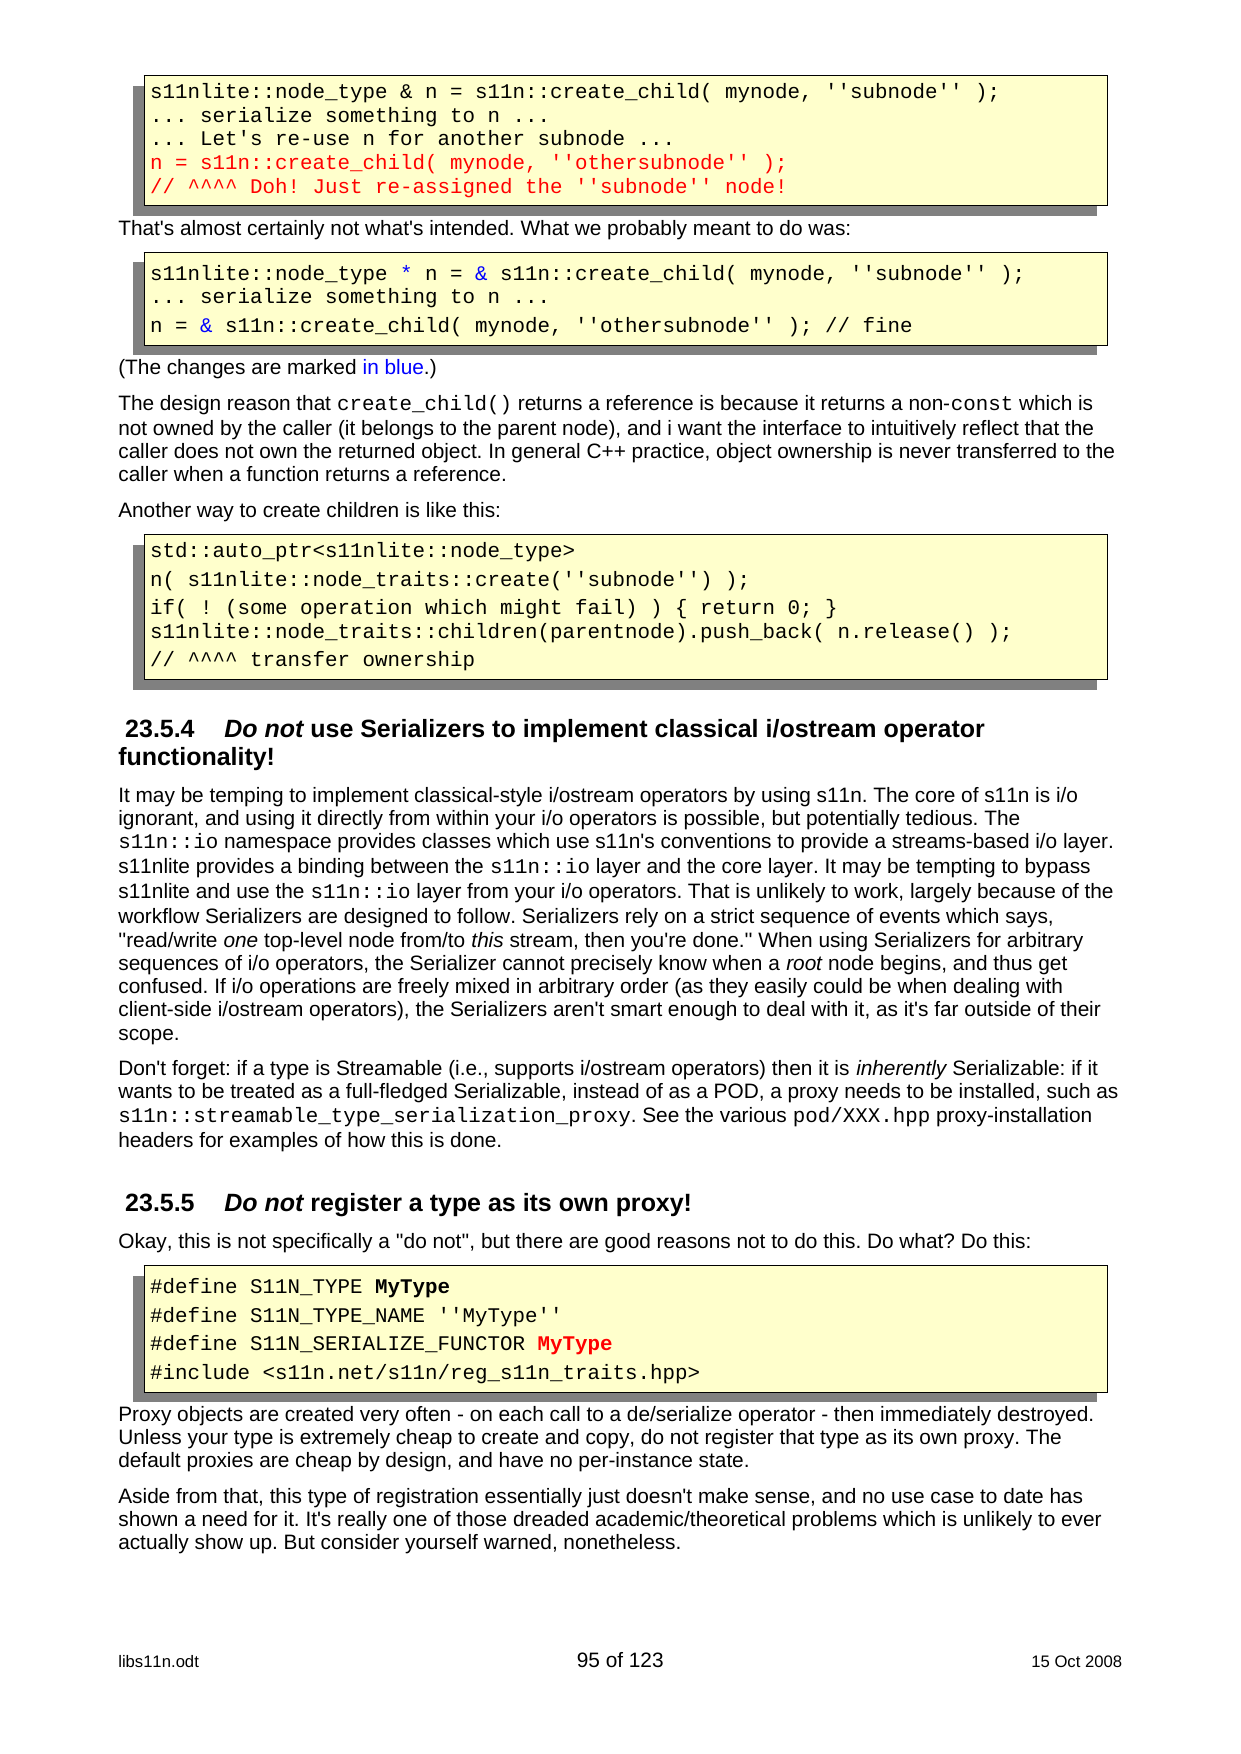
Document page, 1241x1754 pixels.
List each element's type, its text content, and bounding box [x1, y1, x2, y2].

text if( ! (some operation which might fail) ) { return 0; } [145, 586, 1107, 615]
text Aside from that, this type of registration essentially just doesn't make sense, and no use case to date has shown a need for it. It's really one of those dreaded academic/theoretical problems which is unlikely to ever actually show up. But consider yourself warned, nonetheless. [118, 1484, 1122, 1554]
text n = & s11n::create_child( mynode, ''othersubnode'' ); // fine [145, 304, 1107, 345]
text s11nlite::node_type * n = & s11n::create_child( mynode, ''subnode'' ); [145, 253, 1107, 280]
text Don't forget: if a type is Streamable (i.e., supports i/ostream operators) then it is inherently Serializable: if it wants to be treated as a full-fledged Serializable, instead of as a POD, a proxy needs to be installed, such as s11n::streamable_type_serialization_proxy. See the various pod/XXX.hpp proxy-installation headers for examples of how this is done. [118, 1057, 1122, 1152]
text n = s11n::create_child( mynode, ''othersubnode'' ); [145, 146, 1107, 169]
text #define S11N_TYPE MyType [145, 1266, 1107, 1294]
text // ^^^^ transfer ownership [145, 638, 1107, 679]
text ... Let's re-use n for another subnode ... [145, 122, 1107, 146]
text (The changes are marked in blue.) [118, 355, 1122, 378]
text Proxy objects are created very often - on each call to a de/serialize operator - then immediately destroyed. Unless your type is extremely cheap to create and copy, do not register that type as its own proxy. The default proxies are cheap by design, and have no per-instance state. [118, 1402, 1122, 1472]
text s11nlite::node_type & n = s11n::create_child( mynode, ''subnode'' ); [145, 76, 1107, 99]
text s11nlite::node_traits::children(parentnode).push_back( n.release() ); [145, 615, 1107, 638]
subtitle Do not use Serializers to implement classical i/ostream operator functionality! [118, 715, 1122, 771]
text It may be temping to implement classical-style i/ostream operators by using s11n. The core of s11n is i/o ignorant, and using it directly from within your i/o operators is possible, but potentially tedious. The s11n::io namespace provides classes which use s11n's conventions to provide a streams-based i/o layer. s11nlite provides a binding between the s11n::io layer and the core layer. It may be tempting to bypass s11nlite and use the s11n::io layer from your i/o operators. That is unlikely to work, largely because of the workflow Serializers are designed to follow. Serializers rely on a strict sequence of events which says, ''read/write one top-level node from/to this stream, then you're done.'' When using Serializers for arbitrary sequences of i/o operators, the Serializer cannot precisely know when a root node begins, and thus get confused. If i/o operations are freely mixed in arbitrary order (as they easily could be when dealing with client-side i/ostream operators), the Serializers aren't smart enough to deal with it, as it's far outside of their scope. [118, 783, 1122, 1044]
text #define S11N_SERIALIZE_FUNCTOR MyType [145, 1322, 1107, 1351]
text // ^^^^ Doh! Just re-assigned the ''subnode'' node! [145, 169, 1107, 205]
text #include <s11n.net/s11n/reg_s11n_traits.hpp> [145, 1351, 1107, 1392]
text ... serialize something to n ... [145, 280, 1107, 304]
text ... serialize something to n ... [145, 99, 1107, 122]
text That's almost certainly not what's intended. What we probably meant to do was: [118, 216, 1122, 239]
text std::auto_ptr<s11nlite::node_type> n( s11nlite::node_traits::create(''subnode'') ); [145, 535, 1107, 586]
text #define S11N_TYPE_NAME ''MyType'' [145, 1294, 1107, 1322]
text Okay, this is not specifically a ''do not'', but there are good reasons not to do this. Do what? Do this: [118, 1229, 1122, 1253]
text The design reason that create_child() returns a reference is because it returns a non-const which is not owned by the caller (it belongs to the parent node), and i want the interface to intuitively reflect that the caller does not own the returned object. In general C++ practice, object ownership is never transferred to the caller when a function returns a reference. [118, 391, 1122, 486]
subtitle Do not register a type as its own proxy! [118, 1189, 1122, 1217]
text Another way to create children is like this: [118, 498, 1122, 522]
